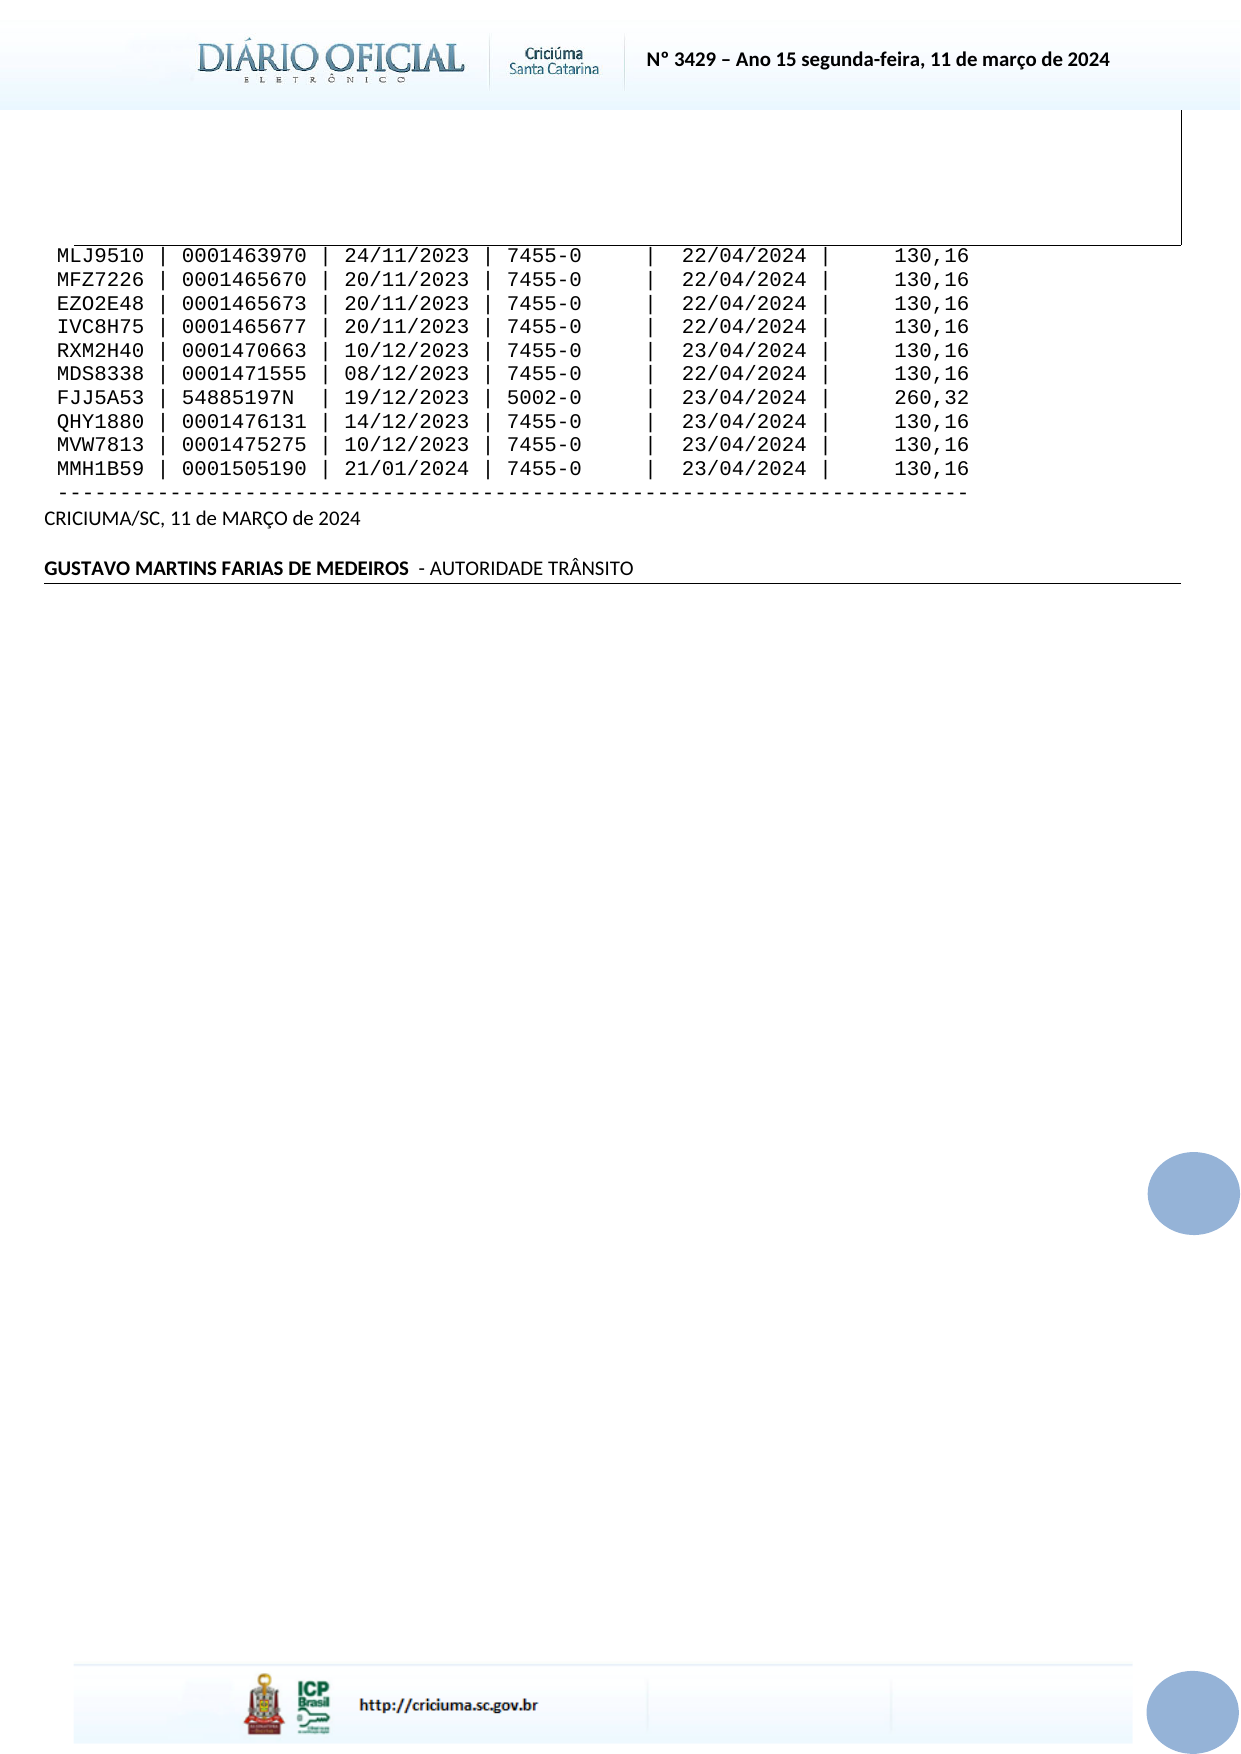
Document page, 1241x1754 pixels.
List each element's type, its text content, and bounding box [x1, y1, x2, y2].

text MMH1B59 | 0001505190 | 21/01/2024 | 7455-0 | 23/04/2024 | 130,16 [44, 458, 1181, 482]
text MDS8338 | 0001471555 | 08/12/2023 | 7455-0 | 22/04/2024 | 130,16 [44, 363, 1181, 387]
text MFZ7226 | 0001465670 | 20/11/2023 | 7455-0 | 22/04/2024 | 130,16 [44, 269, 1181, 292]
text ------------------------------------------------------------------------- [44, 482, 1181, 505]
text FJJ5A53 | 54885197N | 19/12/2023 | 5002-0 | 23/04/2024 | 260,32 [44, 387, 1181, 411]
text EZO2E48 | 0001465673 | 20/11/2023 | 7455-0 | 22/04/2024 | 130,16 [44, 292, 1181, 316]
text GUSTAVO MARTINS FARIAS DE MEDEIROS - AUTORIDADE TRÂNSITO [44, 555, 1181, 583]
text CRICIUMA/SC, 11 de MARÇO de 2024 [44, 505, 1181, 532]
text MVW7813 | 0001475275 | 10/12/2023 | 7455-0 | 23/04/2024 | 130,16 [44, 434, 1181, 458]
text RXM2H40 | 0001470663 | 10/12/2023 | 7455-0 | 23/04/2024 | 130,16 [44, 340, 1181, 363]
text QHY1880 | 0001476131 | 14/12/2023 | 7455-0 | 23/04/2024 | 130,16 [44, 411, 1181, 434]
text IVC8H75 | 0001465677 | 20/11/2023 | 7455-0 | 22/04/2024 | 130,16 [44, 316, 1181, 340]
text MLJ9510 | 0001463970 | 24/11/2023 | 7455-0 | 22/04/2024 | 130,16 [44, 245, 1181, 269]
